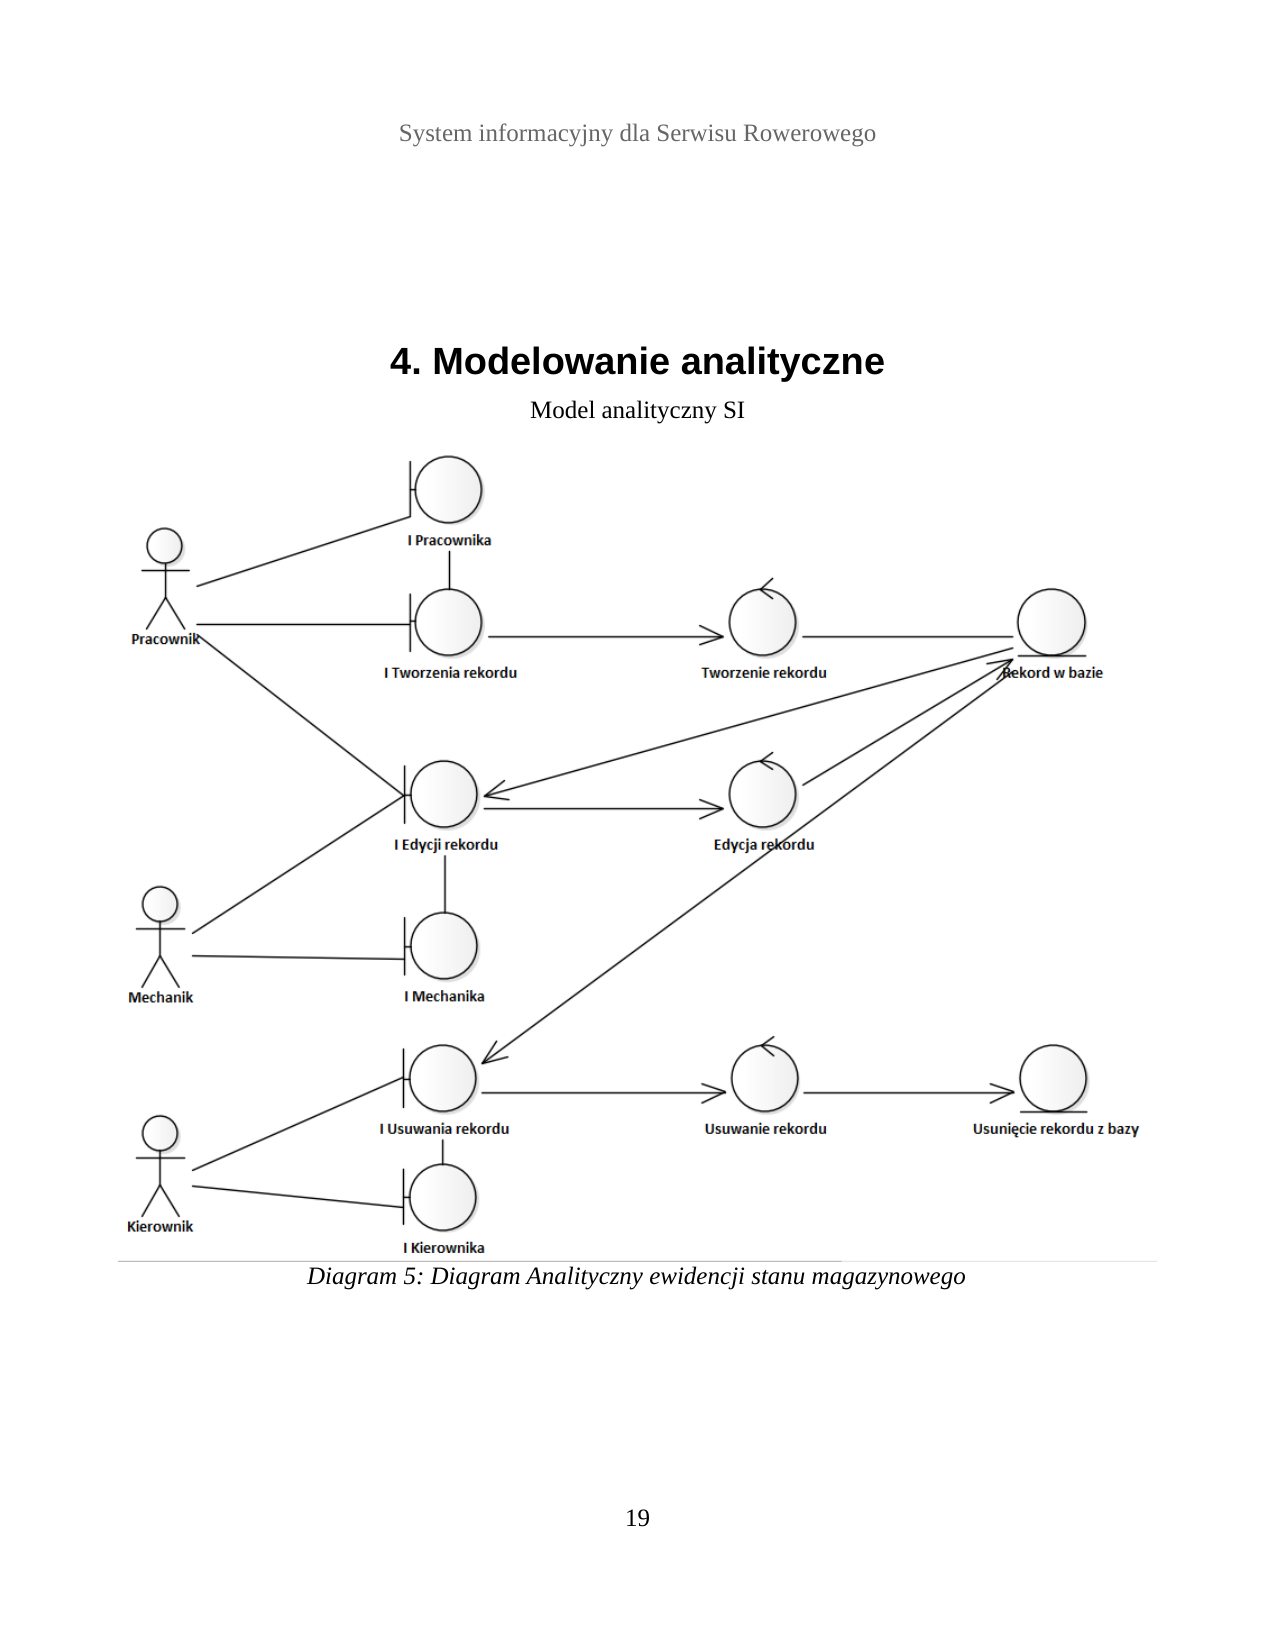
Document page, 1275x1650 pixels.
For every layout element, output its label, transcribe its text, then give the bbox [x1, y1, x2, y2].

subtitle 4. Modelowanie analityczne [118, 339, 1157, 382]
picture [118, 442, 1157, 1262]
text Model analityczny SI [118, 395, 1157, 423]
text Diagram 7: Diagram Analityczny ewidencji stanu magazynowego [118, 1262, 1157, 1290]
